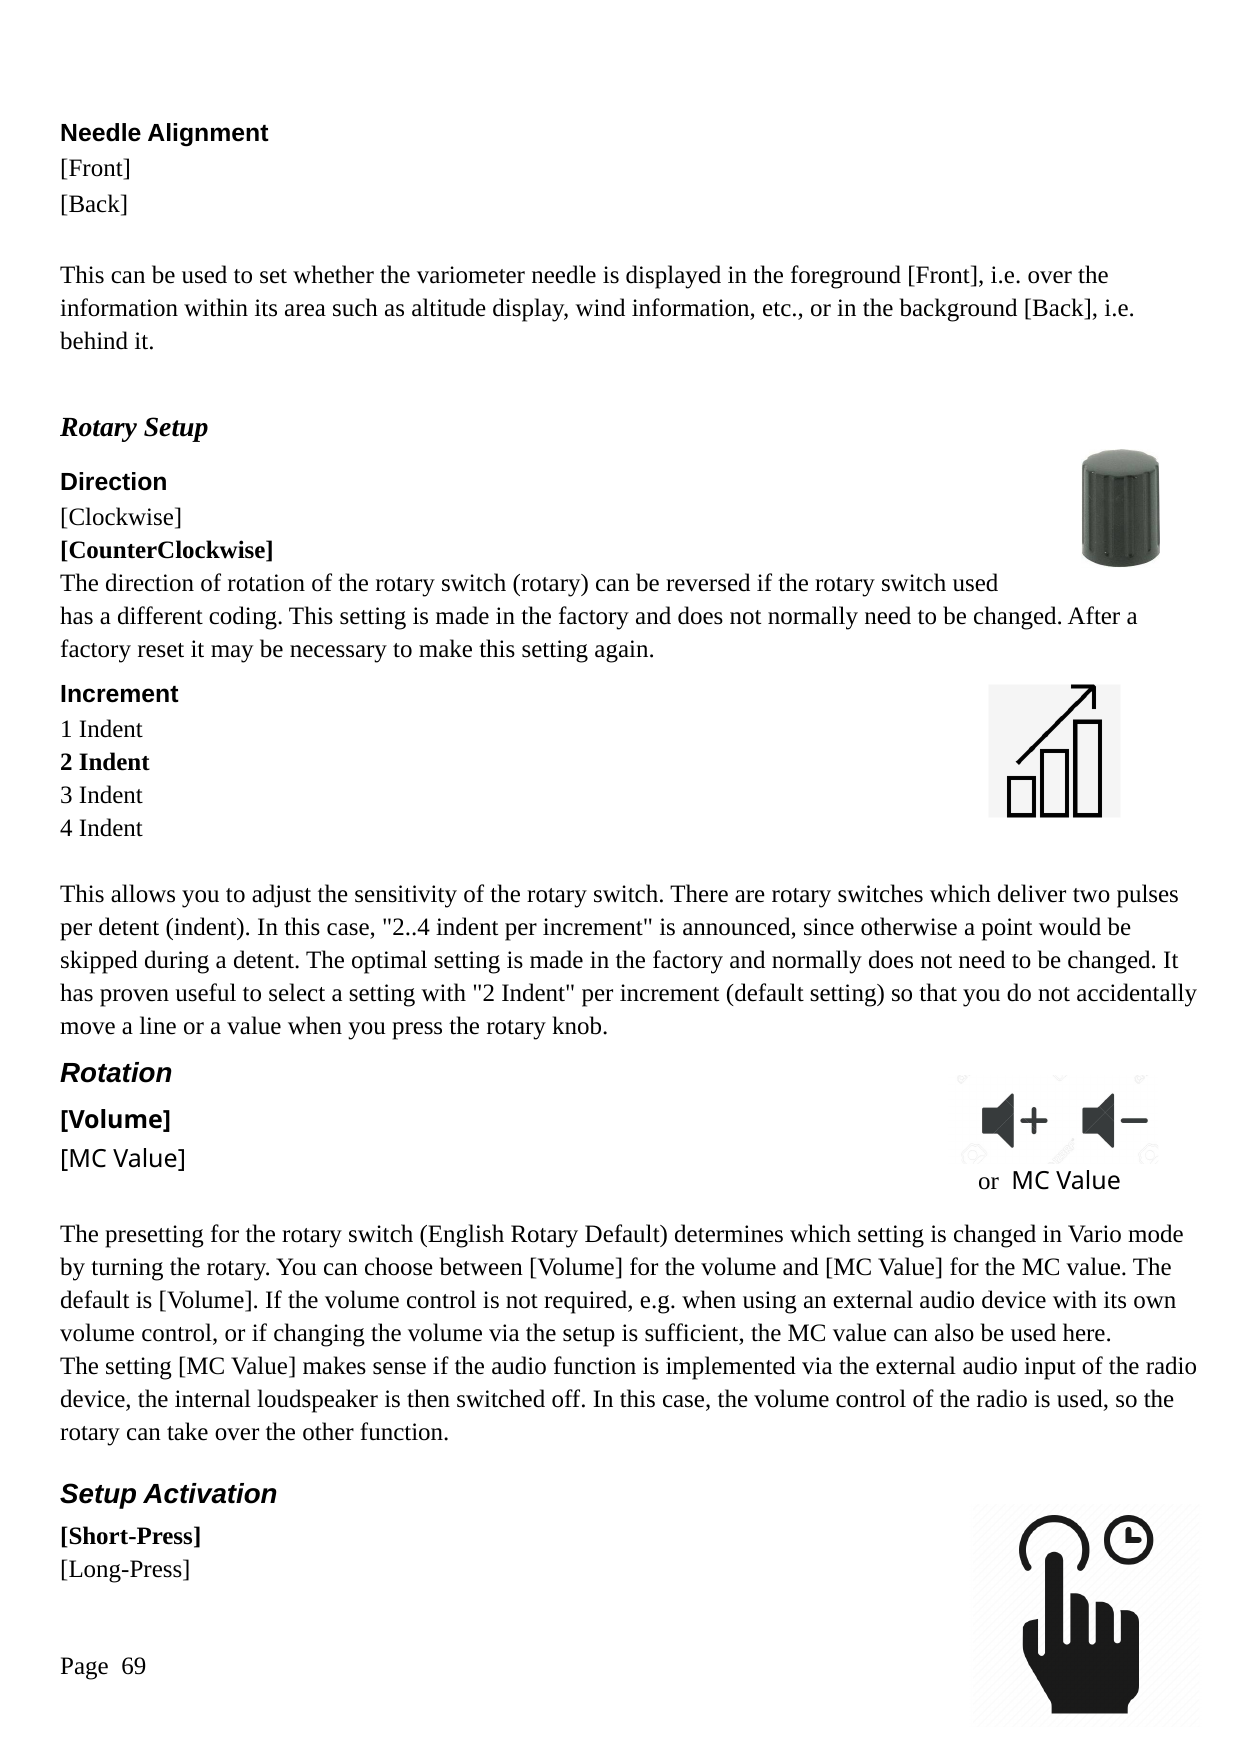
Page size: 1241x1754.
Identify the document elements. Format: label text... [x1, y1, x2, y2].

subtitle [1160, 467, 1207, 496]
text The direction of rotation of the rotary switch (rotary) can be reversed if the rotary switch used has a different coding. This setting is made in the factory and does not normally need to be changed. After a factory reset it may be necessary to make this setting again. [60, 568, 1207, 663]
text [Clockwise] [60, 502, 1081, 531]
text [Front] [60, 153, 1207, 182]
text [1122, 747, 1207, 776]
subtitle Rotation [60, 1057, 1207, 1089]
text [1160, 535, 1207, 563]
text 1 Indent [60, 714, 986, 743]
text [Volume] [60, 1101, 948, 1135]
picture [968, 1504, 1203, 1727]
text [Long-Press] [60, 1554, 968, 1583]
text [1159, 1101, 1207, 1135]
text 3 Indent [60, 780, 986, 809]
text [Back] [60, 189, 1207, 217]
text [MC Value] [60, 1140, 1207, 1174]
text [CounterClockwise] [60, 535, 1081, 563]
picture [948, 1075, 1159, 1164]
text [1122, 714, 1207, 743]
subtitle Direction [60, 467, 1081, 496]
picture [1081, 449, 1160, 568]
subtitle Increment [60, 679, 1207, 708]
subtitle Needle Alignment [60, 118, 1207, 147]
text This can be used to set whether the variometer needle is displayed in the foreground [Front], i.e. over the information within its area such as altitude display, wind information, etc., or in the background [Back], i.e. behind it. [60, 260, 1207, 355]
text [1160, 502, 1207, 531]
text The presetting for the rotary switch (English Rotary Default) determines which setting is changed in Vario mode by turning the rotary. You can choose between [Volume] for the volume and [MC Value] for the MC value. The default is [Volume]. If the volume control is not required, e.g. when using an external audio device with its own volume control, or if changing the volume via the setup is sufficient, the MC value can also be used here. The setting [MC Value] makes sense if the audio function is implemented via the external audio input of the radio device, the internal loudspeaker is then switched off. In this case, the volume control of the radio is used, so the rotary can take over the other function. [60, 1219, 1207, 1446]
text 2 Indent [60, 747, 986, 776]
picture [986, 683, 1122, 828]
text [Short-Press] [60, 1521, 968, 1550]
text 4 Indent [60, 813, 1207, 842]
subtitle Rotary Setup [60, 410, 1207, 442]
subtitle Setup Activation [60, 1477, 1207, 1509]
text This allows you to adjust the sensitivity of the rotary switch. There are rotary switches which deliver two pulses per detent (indent). In this case, "2..4 indent per increment" is announced, since otherwise a point would be skipped during a detent. The optimal setting is made in the factory and normally does not need to be changed. It has proven useful to select a setting with "2 Indent" per increment (default setting) so that you do not accidentally move a line or a value when you press the rotary knob. [60, 879, 1207, 1040]
text [1122, 780, 1207, 809]
